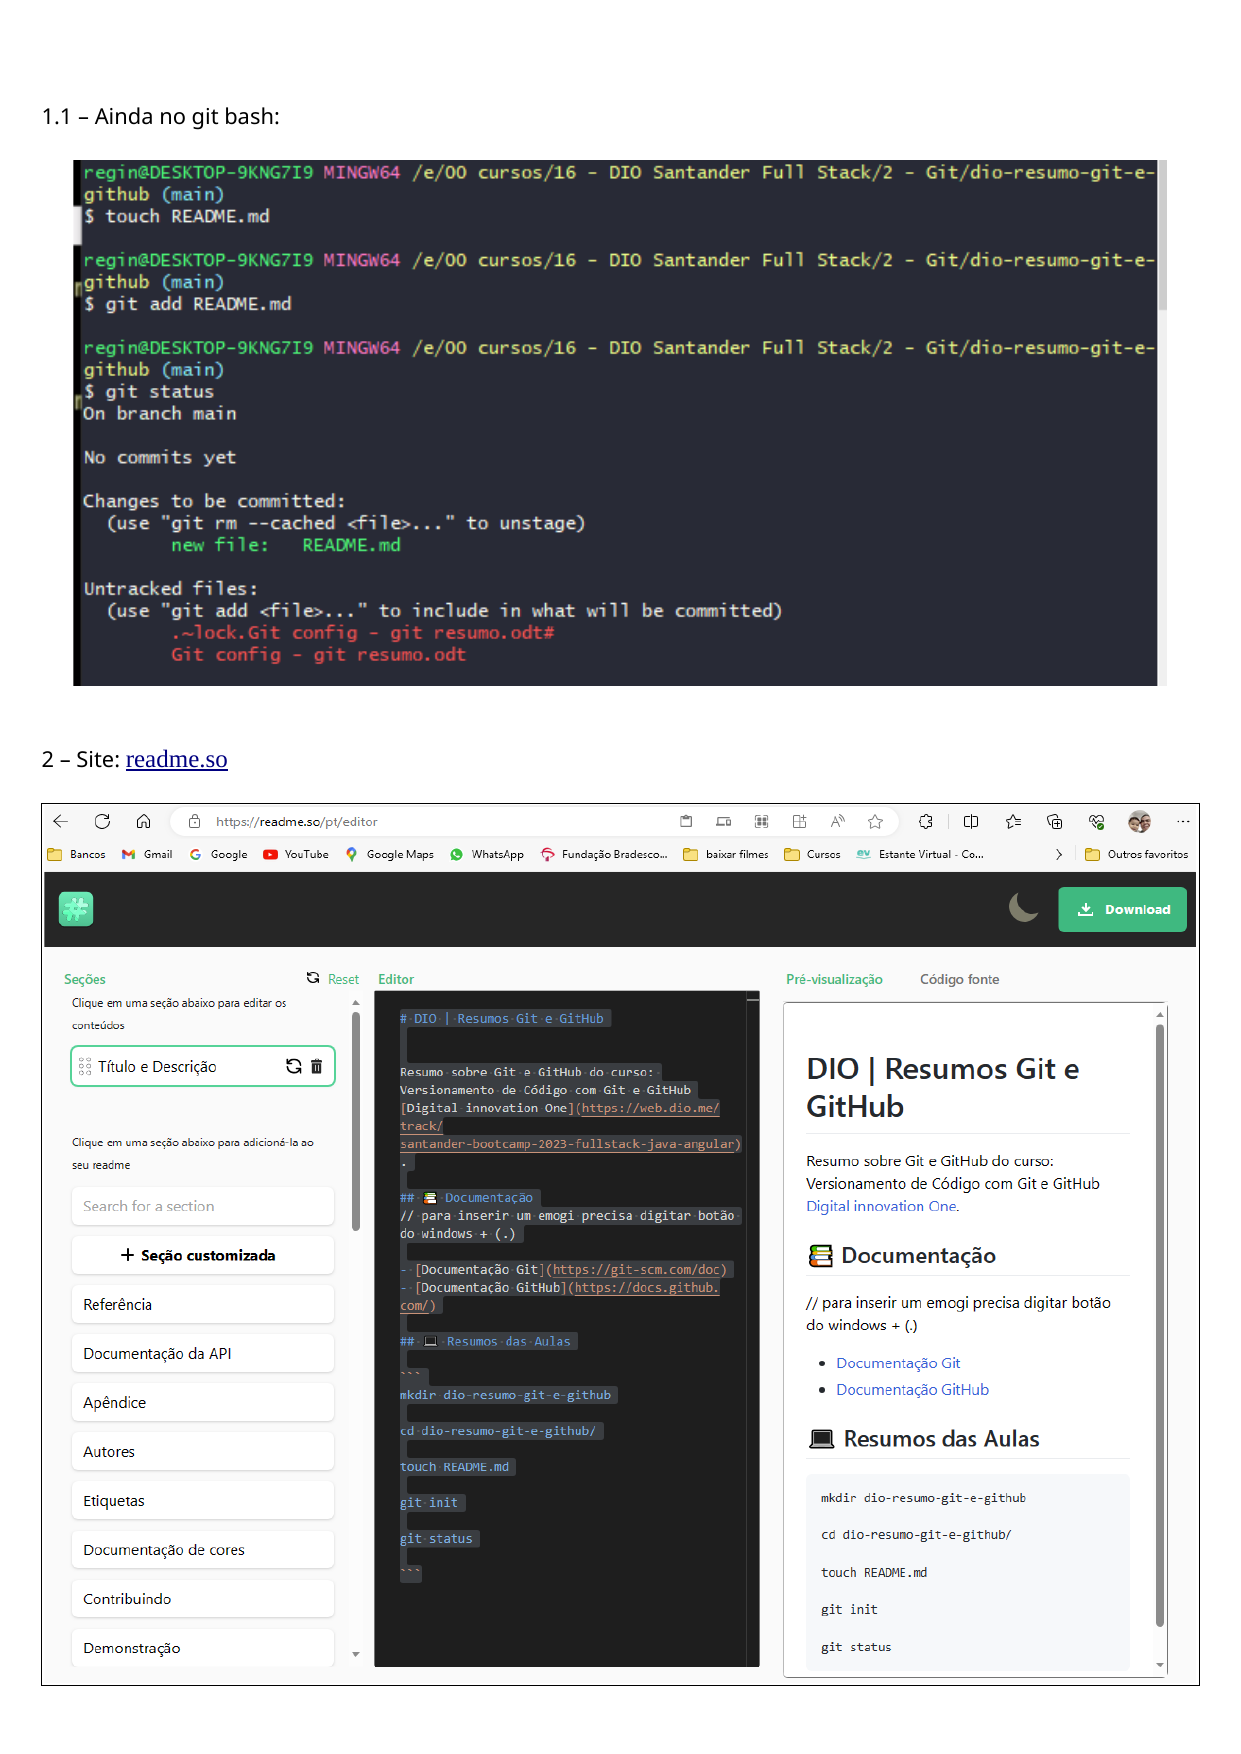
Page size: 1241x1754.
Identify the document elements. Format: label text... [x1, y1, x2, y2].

picture [73, 160, 1167, 686]
text 2 – Site: readme.so [41, 744, 1199, 774]
text 1.1 – Ainda no git bash: [41, 101, 1199, 131]
picture [44, 805, 1196, 1683]
